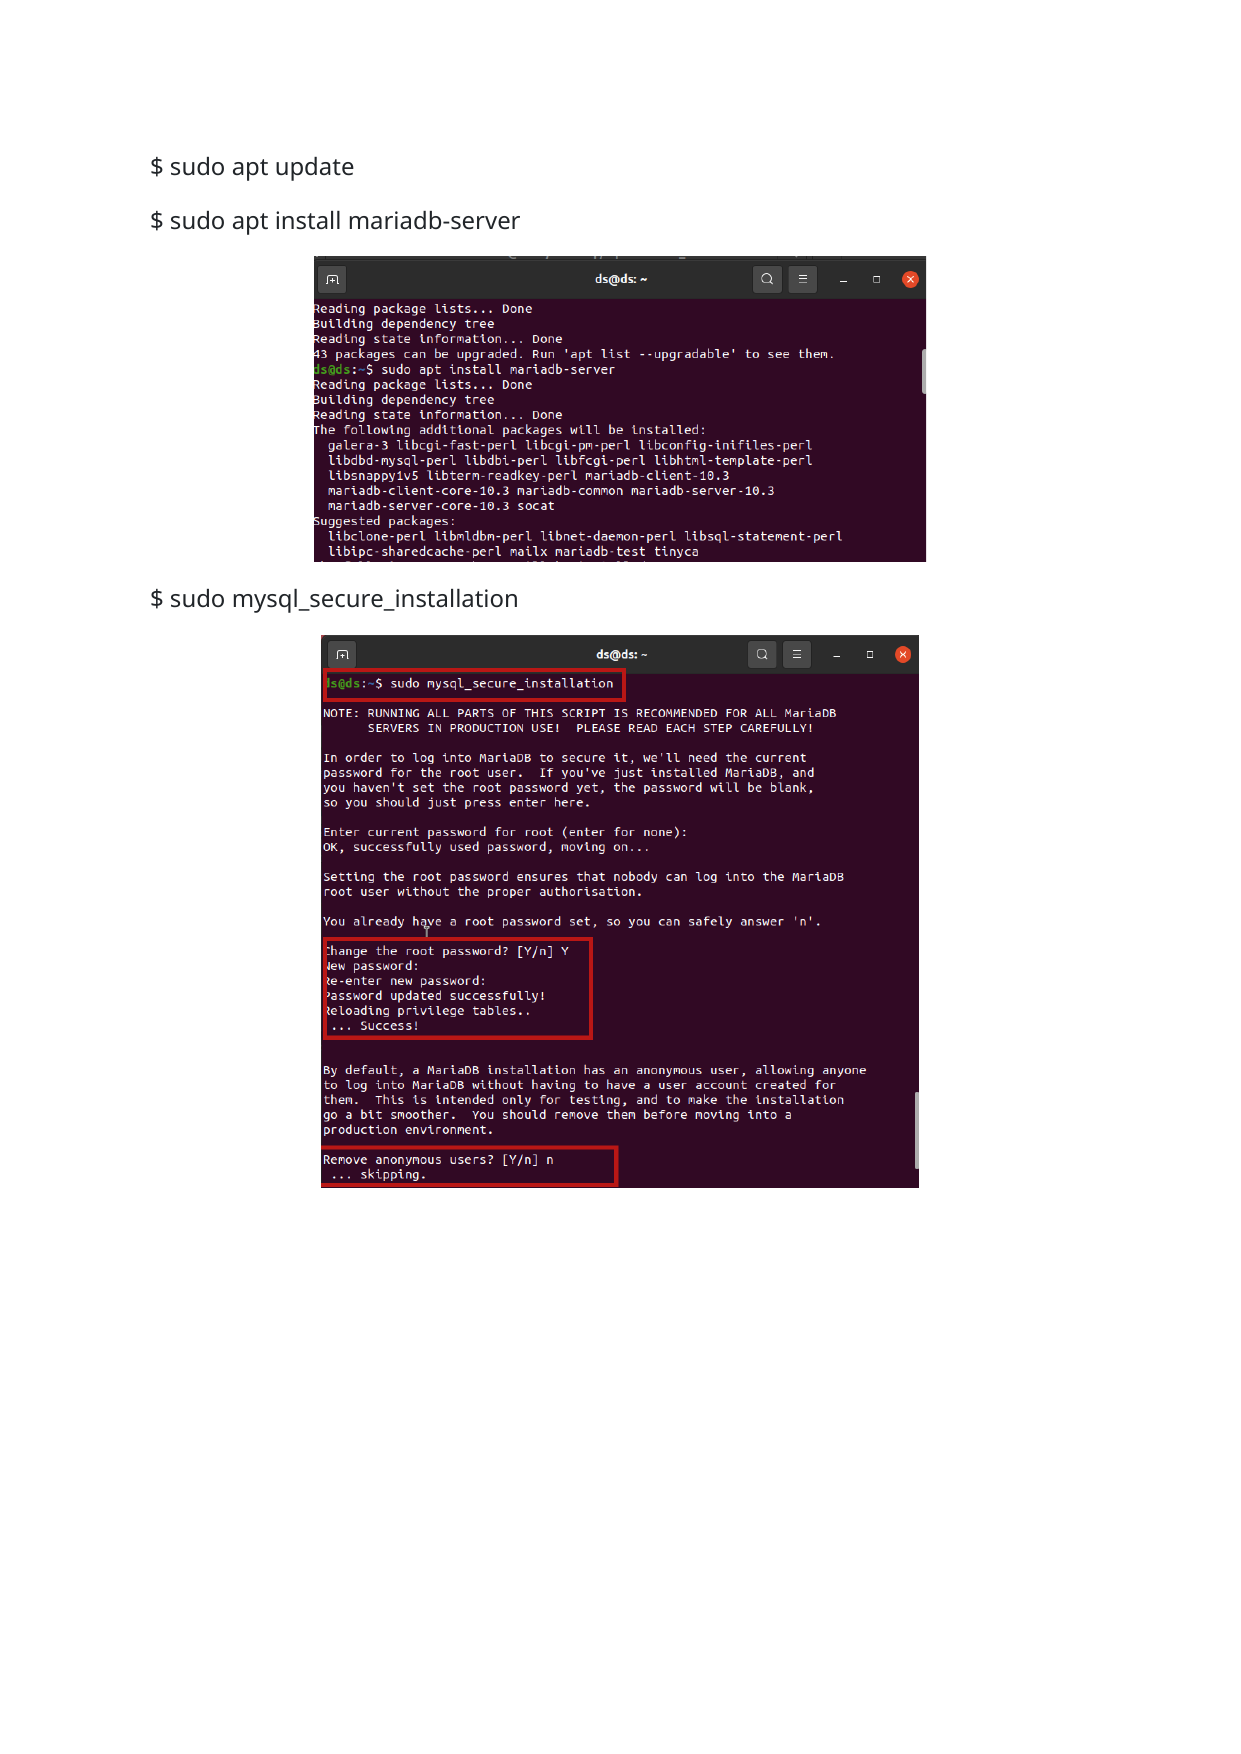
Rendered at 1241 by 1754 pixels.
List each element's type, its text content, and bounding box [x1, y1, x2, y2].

list $ sudo apt update [150, 150, 1090, 183]
list $ sudo mysql_secure_installation [150, 582, 1090, 615]
list $ sudo apt install mariadb-server [150, 203, 1090, 236]
